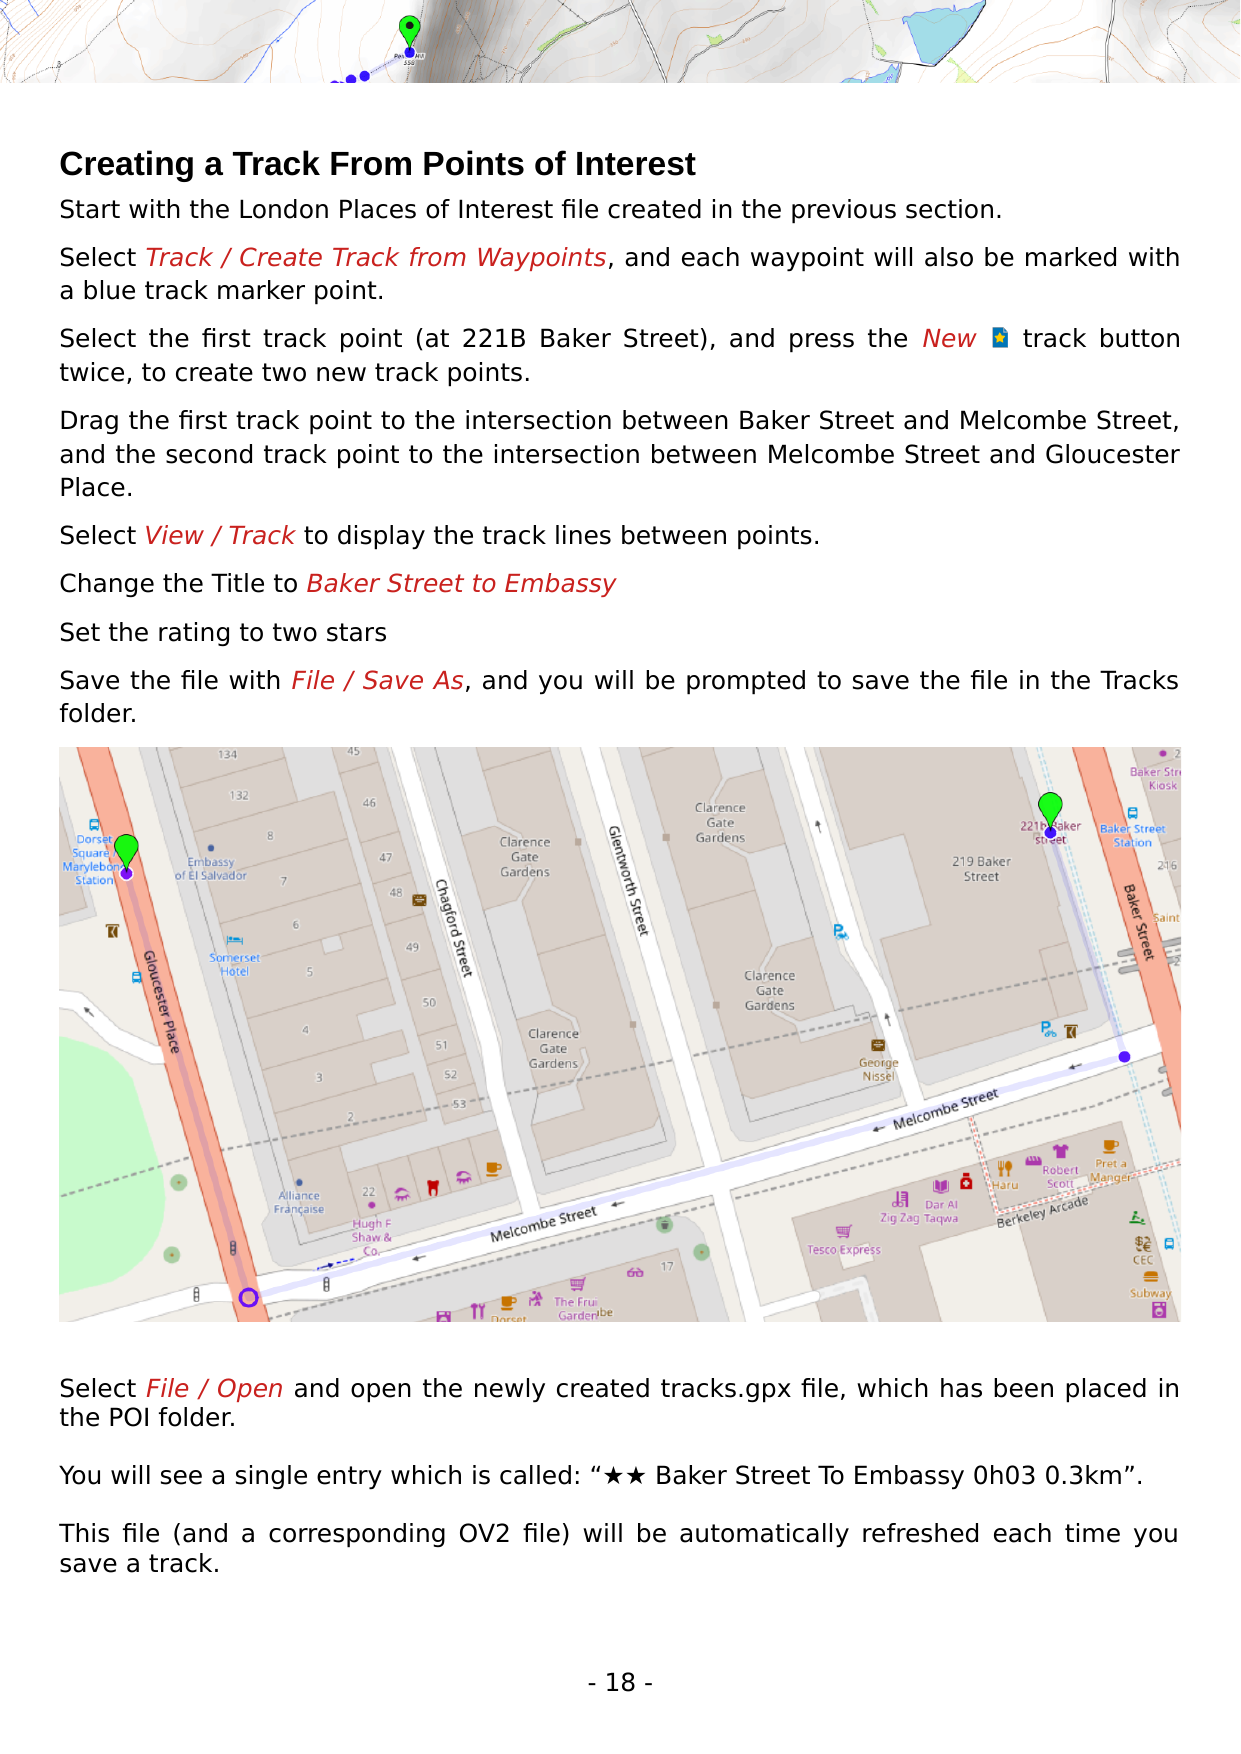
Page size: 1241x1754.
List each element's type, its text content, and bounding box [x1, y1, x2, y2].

text Start with the London Places of Interest file created in the previous section. [59, 195, 1181, 224]
text Change the Title to Baker Street to Embassy [59, 569, 1181, 599]
picture [0, 0, 1241, 83]
text Select the first track point (at 221B Baker Street), and press the New track button twice, to create two new track points. [59, 324, 1181, 387]
picture [59, 747, 1182, 1322]
picture [989, 326, 1011, 348]
text Drag the first track point to the intersection between Baker Street and Melcombe Street, and the second track point to the intersection between Melcombe Street and Gloucester Place. [59, 406, 1181, 502]
text Select View / Track to display the track lines between points. [59, 521, 1181, 551]
text Set the rating to two stars [59, 618, 1181, 647]
subtitle Creating a Track From Points of Interest [59, 144, 1181, 182]
subtitle You will see a single entry which is called: “★★ Baker Street To Embassy 0h03 0.3km”. [59, 1461, 1181, 1491]
subtitle This file (and a corresponding OV2 file) will be automatically refreshed each time you save a track. [59, 1520, 1181, 1578]
text Save the file with File / Save As, and you will be prompted to save the file in the Tracks folder. [59, 666, 1181, 728]
subtitle Select File / Open and open the newly created tracks.gpx file, which has been placed in the POI folder. [59, 1374, 1181, 1432]
text Select Track / Create Track from Waypoints, and each waypoint will also be marked with a blue track marker point. [59, 243, 1181, 306]
